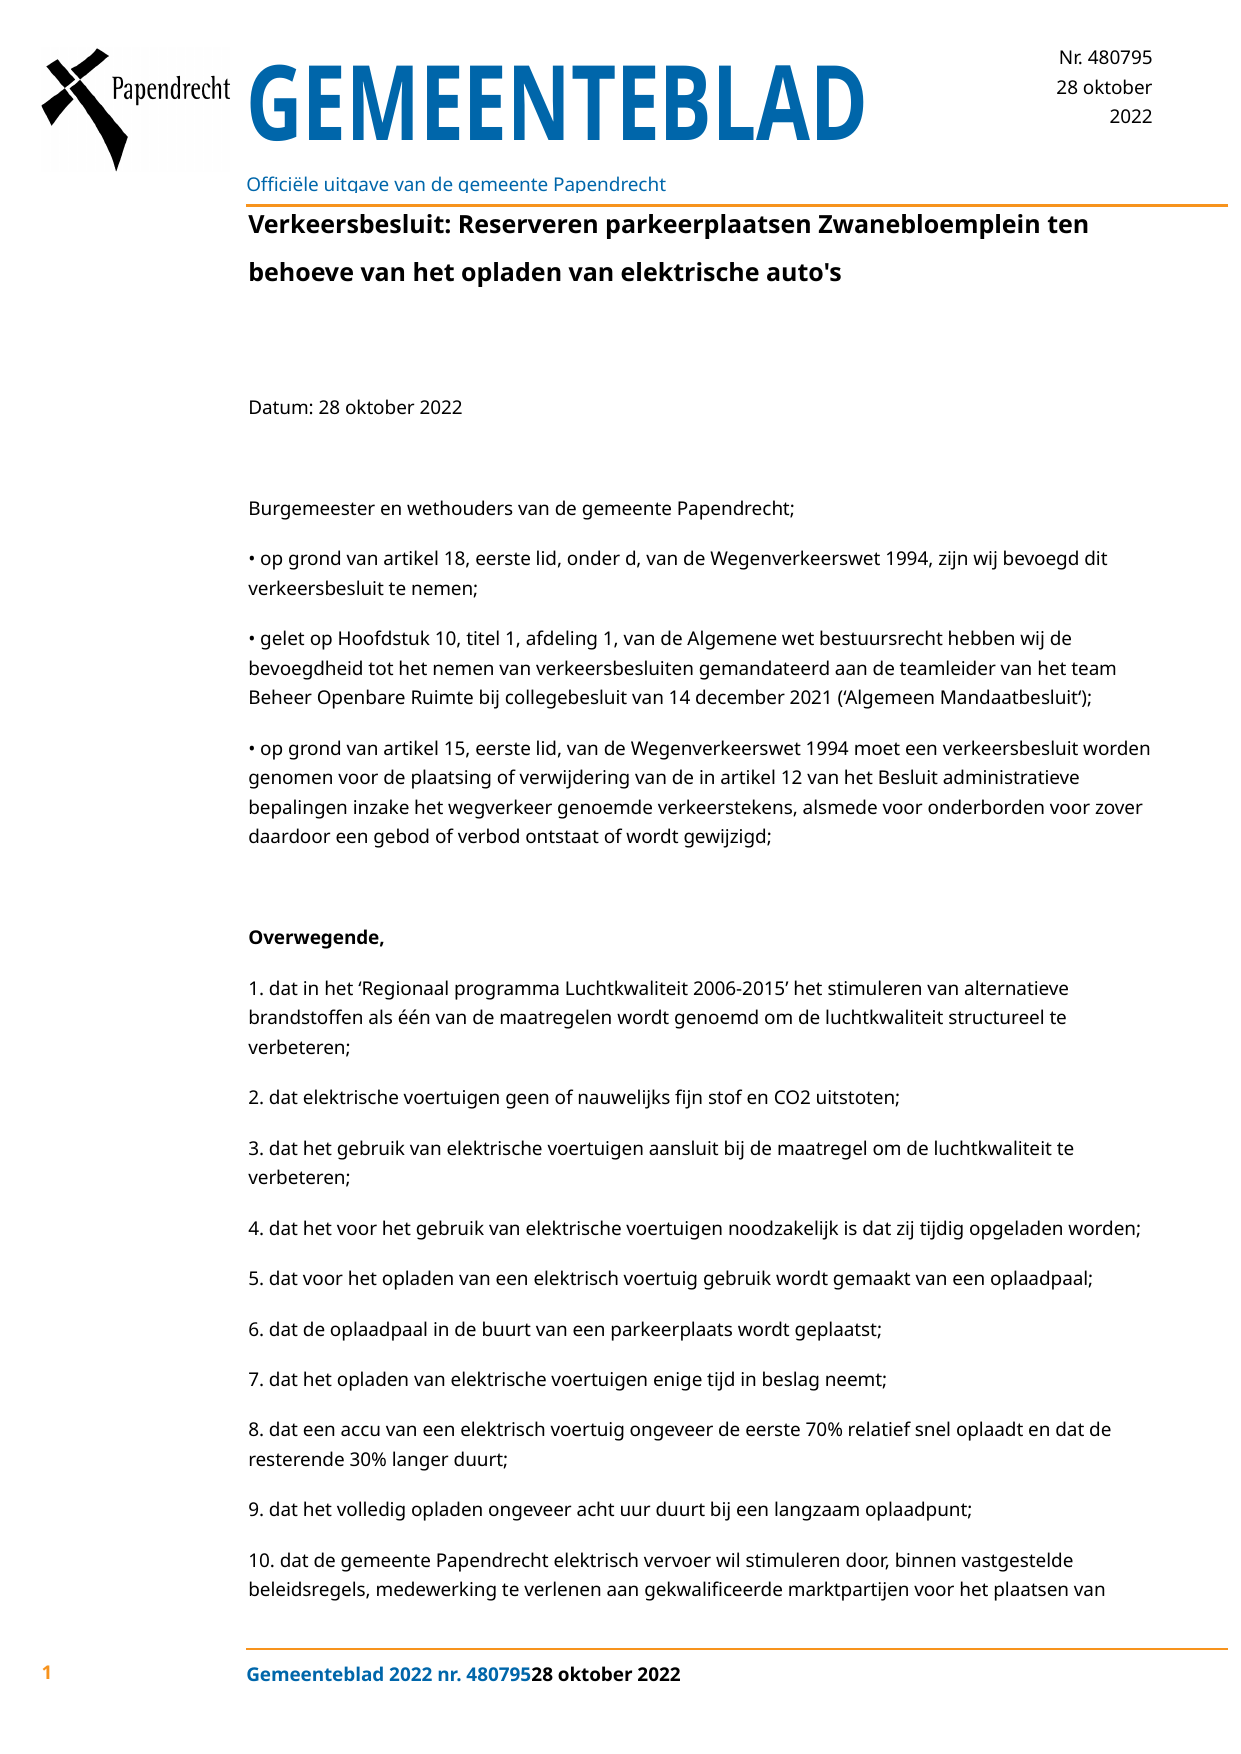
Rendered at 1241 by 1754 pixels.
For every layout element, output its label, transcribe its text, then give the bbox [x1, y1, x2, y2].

text • gelet op Hoofdstuk 10, titel 1, afdeling 1, van de Algemene wet bestuursrecht hebben wij de bevoegdheid tot het nemen van verkeersbesluiten gemandateerd aan de teamleider van het team Beheer Openbare Ruimte bij collegebesluit van 14 december 2021 (‘Algemeen Mandaatbesluit‘); [248, 625, 1152, 710]
text 9. dat het volledig opladen ongeveer acht uur duurt bij een langzaam oplaadpunt; [248, 1497, 1152, 1522]
text 8. dat een accu van een elektrisch voertuig ongeveer de eerste 70% relatief snel oplaadt en dat de resterende 30% langer duurt; [248, 1417, 1152, 1472]
text Overwegende, [248, 924, 1152, 950]
text 6. dat de oplaadpaal in de buurt van een parkeerplaats wordt geplaatst; [248, 1316, 1152, 1341]
text • op grond van artikel 15, eerste lid, van de Wegenverkeerswet 1994 moet een verkeersbesluit worden genomen voor de plaatsing of verwijdering van de in artikel 12 van het Besluit administratieve bepalingen inzake het wegverkeer genoemde verkeerstekens, alsmede voor onderborden voor zover daardoor een gebod of verbod ontstaat of wordt gewijzigd; [248, 735, 1152, 849]
picture [41, 47, 231, 172]
text 3. dat het gebruik van elektrische voertuigen aansluit bij de maatregel om de luchtkwaliteit te verbeteren; [248, 1135, 1152, 1190]
text 5. dat voor het opladen van een elektrisch voertuig gebruik wordt gemaakt van een oplaadpaal; [248, 1265, 1152, 1291]
text Datum: 28 oktober 2022 [248, 394, 1152, 420]
text Burgemeester en wethouders van de gemeente Papendrecht; [248, 495, 1152, 521]
text Verkeersbesluit: Reserveren parkeerplaatsen Zwanebloemplein ten behoeve van het opladen van elektrische auto's [248, 207, 1152, 288]
text 2. dat elektrische voertuigen geen of nauwelijks fijn stof en CO2 uitstoten; [248, 1084, 1152, 1110]
text 10. dat de gemeente Papendrecht elektrisch vervoer wil stimuleren door, binnen vastgestelde beleidsregels, medewerking te verlenen aan gekwalificeerde marktpartijen voor het plaatsen van [248, 1547, 1152, 1602]
text • op grond van artikel 18, eerste lid, onder d, van de Wegenverkeerswet 1994, zijn wij bevoegd dit verkeersbesluit te nemen; [248, 545, 1152, 601]
text 7. dat het opladen van elektrische voertuigen enige tijd in beslag neemt; [248, 1366, 1152, 1392]
text 1. dat in het ‘Regionaal programma Luchtkwaliteit 2006-2015’ het stimuleren van alternatieve brandstoffen als één van de maatregelen wordt genoemd om de luchtkwaliteit structureel te verbeteren; [248, 975, 1152, 1060]
text 4. dat het voor het gebruik van elektrische voertuigen noodzakelijk is dat zij tijdig opgeladen worden; [248, 1215, 1152, 1241]
